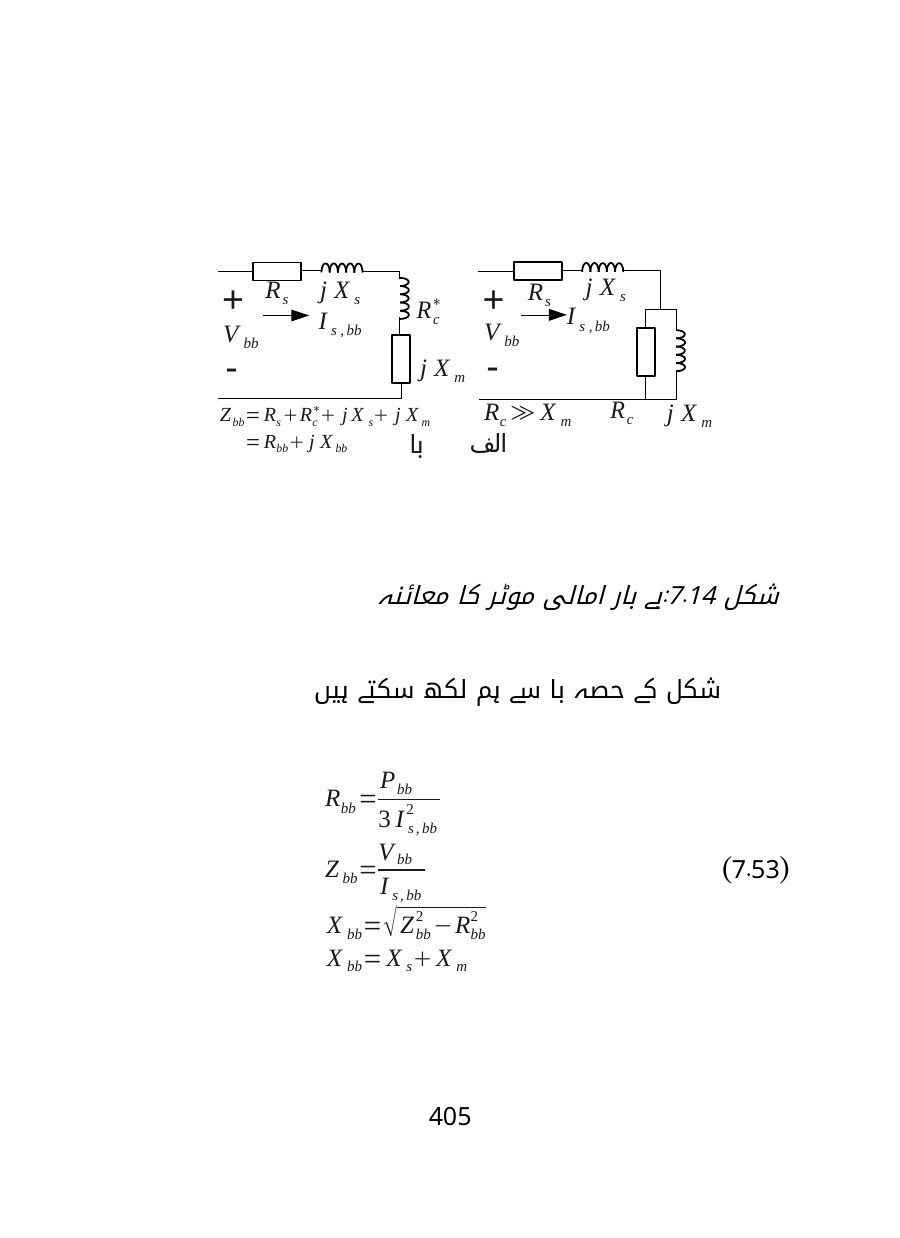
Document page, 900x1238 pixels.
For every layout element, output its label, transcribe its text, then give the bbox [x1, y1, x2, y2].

table_header (7.53) [696, 760, 795, 993]
text شکل کے حصہ با سے ہم لکھ سکتے ہیں [105, 666, 795, 714]
table_header [105, 760, 696, 993]
text شکل 7.14:بے بار امالی موٹر کا معائنہ [120, 181, 778, 620]
